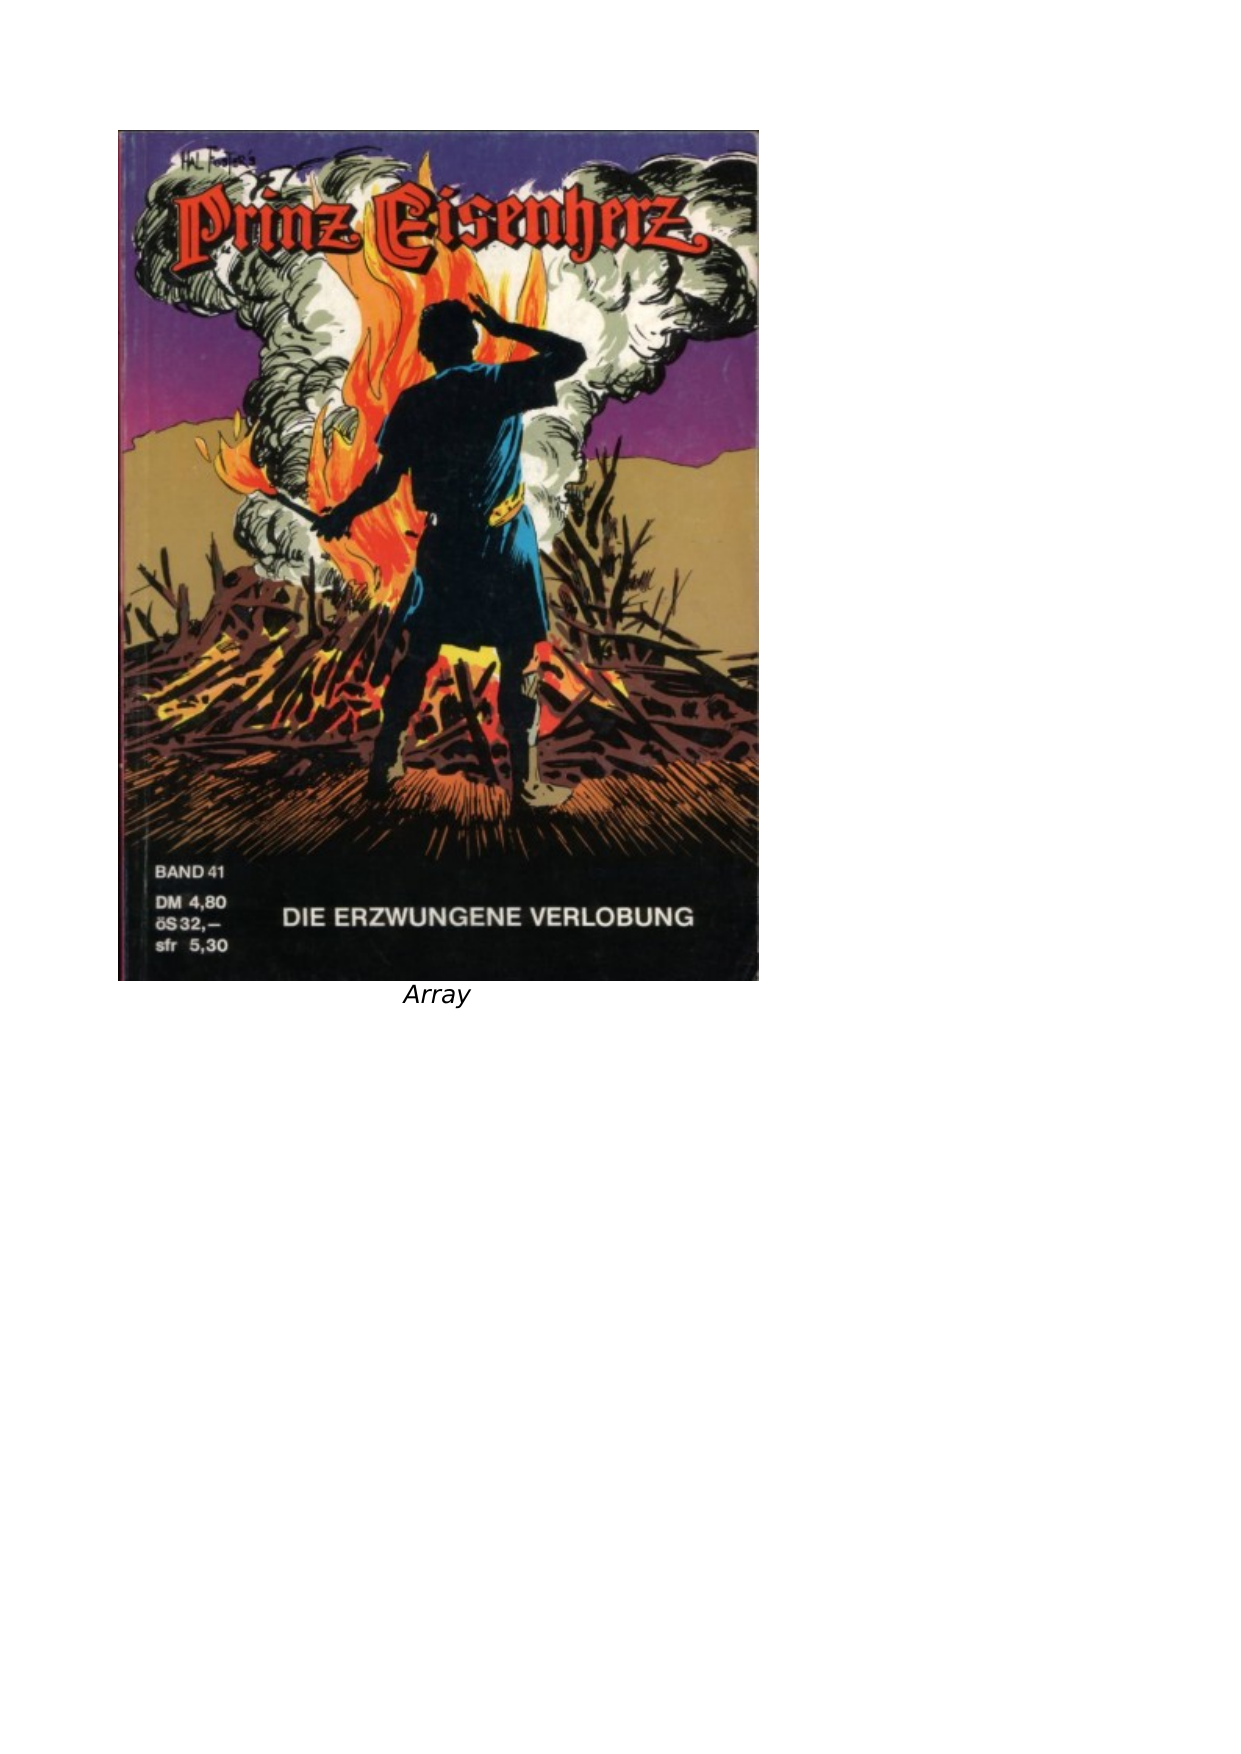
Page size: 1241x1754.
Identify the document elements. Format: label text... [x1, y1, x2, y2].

text Array [118, 981, 759, 1010]
text [118, 118, 1122, 1010]
picture [118, 130, 759, 981]
